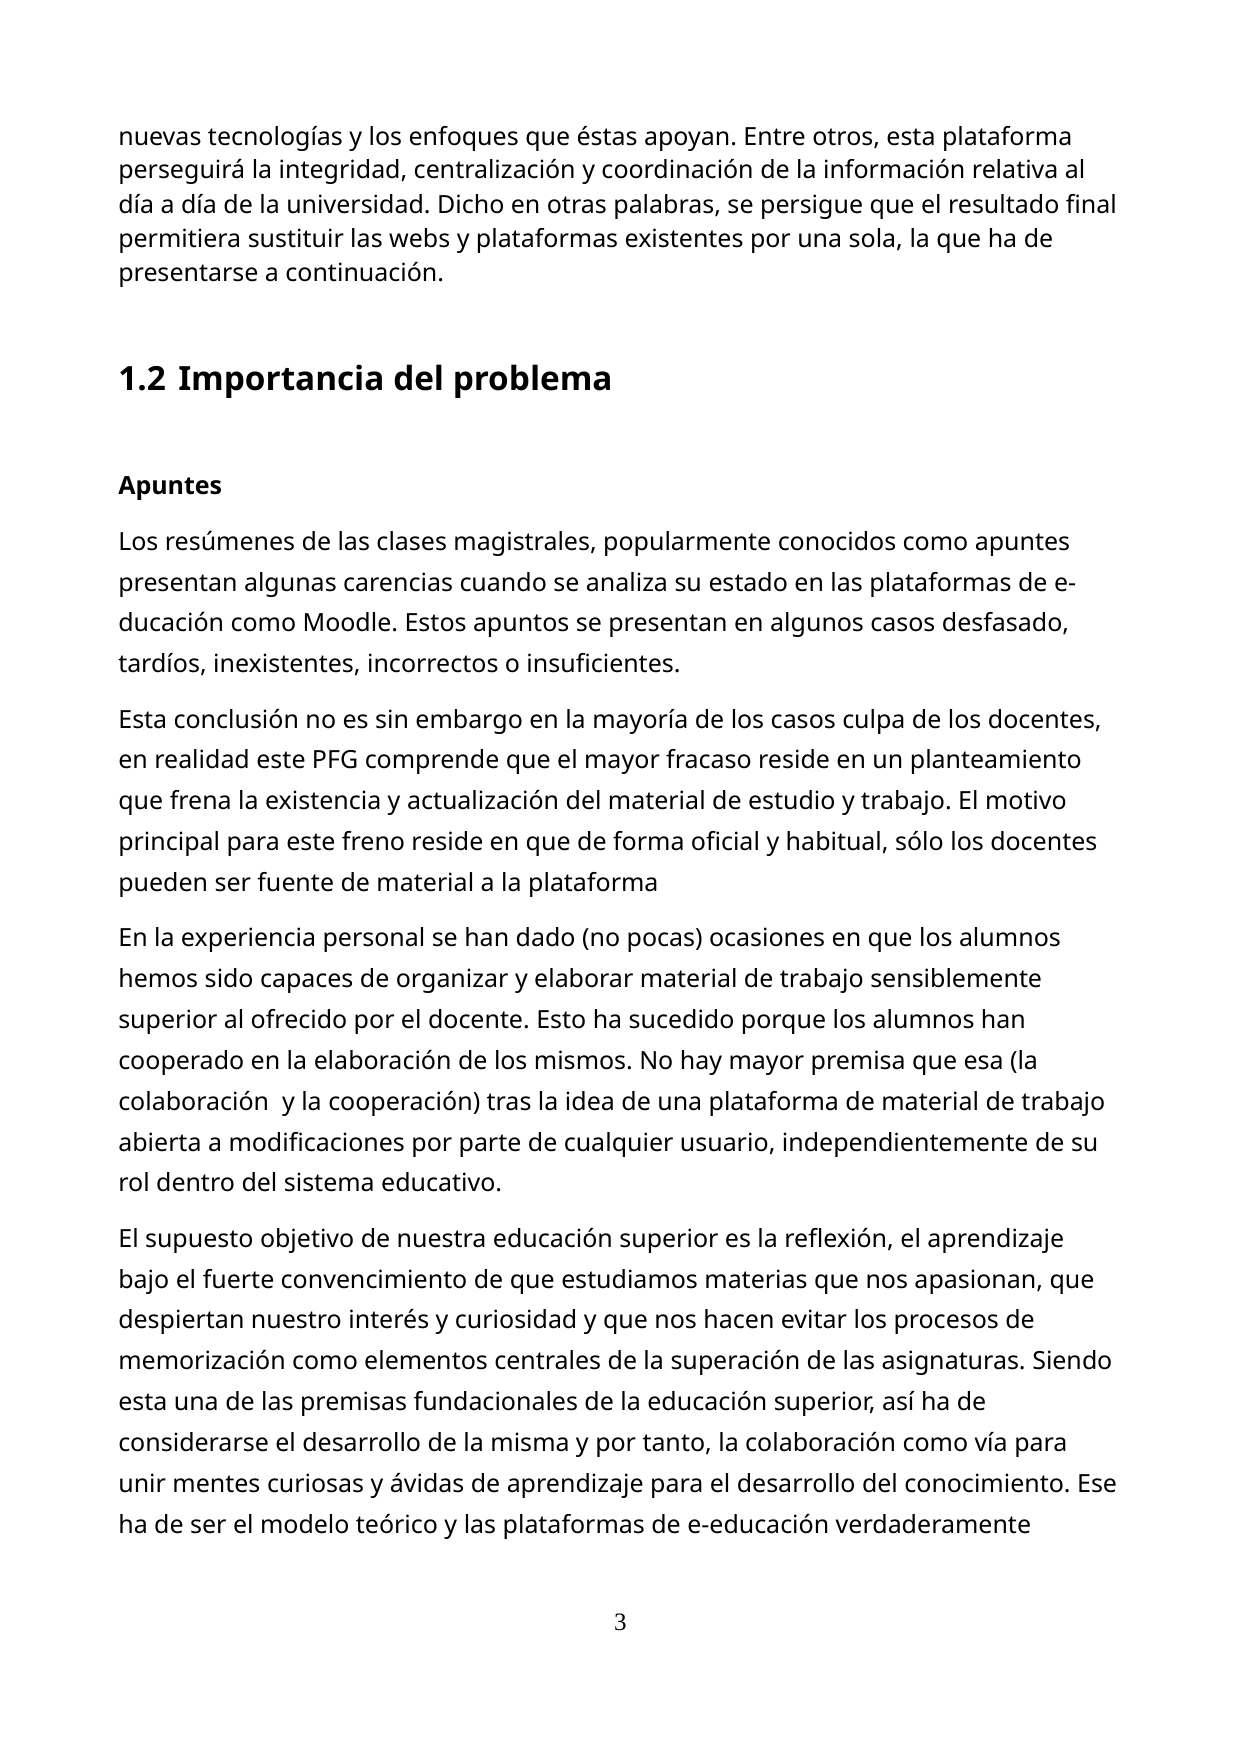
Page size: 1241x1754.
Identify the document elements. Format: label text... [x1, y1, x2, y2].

text nuevas tecnologías y los enfoques que éstas apoyan. Entre otros, esta plataforma perseguirá la integridad, centralización y coordinación de la información relativa al día a día de la universidad. Dicho en otras palabras, se persigue que el resultado final permitiera sustituir las webs y plataformas existentes por una sola, la que ha de presentarse a continuación. [118, 118, 1122, 288]
text Apuntes [118, 468, 1122, 502]
text El supuesto objetivo de nuestra educación superior es la reflexión, el aprendizaje bajo el fuerte convencimiento de que estudiamos materias que nos apasionan, que despiertan nuestro interés y curiosidad y que nos hacen evitar los procesos de memorización como elementos centrales de la superación de las asignaturas. Siendo esta una de las premisas fundacionales de la educación superior, así ha de considerarse el desarrollo de la misma y por tanto, la colaboración como vía para unir mentes curiosas y ávidas de aprendizaje para el desarrollo del conocimiento. Ese ha de ser el modelo teórico y las plataformas de e-educación verdaderamente [118, 1221, 1122, 1540]
text Esta conclusión no es sin embargo en la mayoría de los casos culpa de los docentes, en realidad este PFG comprende que el mayor fracaso reside en un planteamiento que frena la existencia y actualización del material de estudio y trabajo. El motivo principal para este freno reside en que de forma oficial y habitual, sólo los docentes pueden ser fuente de material a la plataforma [118, 701, 1122, 899]
text En la experiencia personal se han dado (no pocas) ocasiones en que los alumnos hemos sido capaces de organizar y elaborar material de trabajo sensiblemente superior al ofrecido por el docente. Esto ha sucedido porque los alumnos han cooperado en la elaboración de los mismos. No hay mayor premisa que esa (la colaboración y la cooperación) tras la idea de una plataforma de material de trabajo abierta a modificaciones por parte de cualquier usuario, independientemente de su rol dentro del sistema educativo. [118, 920, 1122, 1199]
text Los resúmenes de las clases magistrales, popularmente conocidos como apuntes presentan algunas carencias cuando se analiza su estado en las plataformas de e-ducación como Moodle. Estos apuntos se presentan en algunos casos desfasado, tardíos, inexistentes, incorrectos o insuficientes. [118, 523, 1122, 680]
subtitle Importancia del problema [118, 355, 1122, 400]
